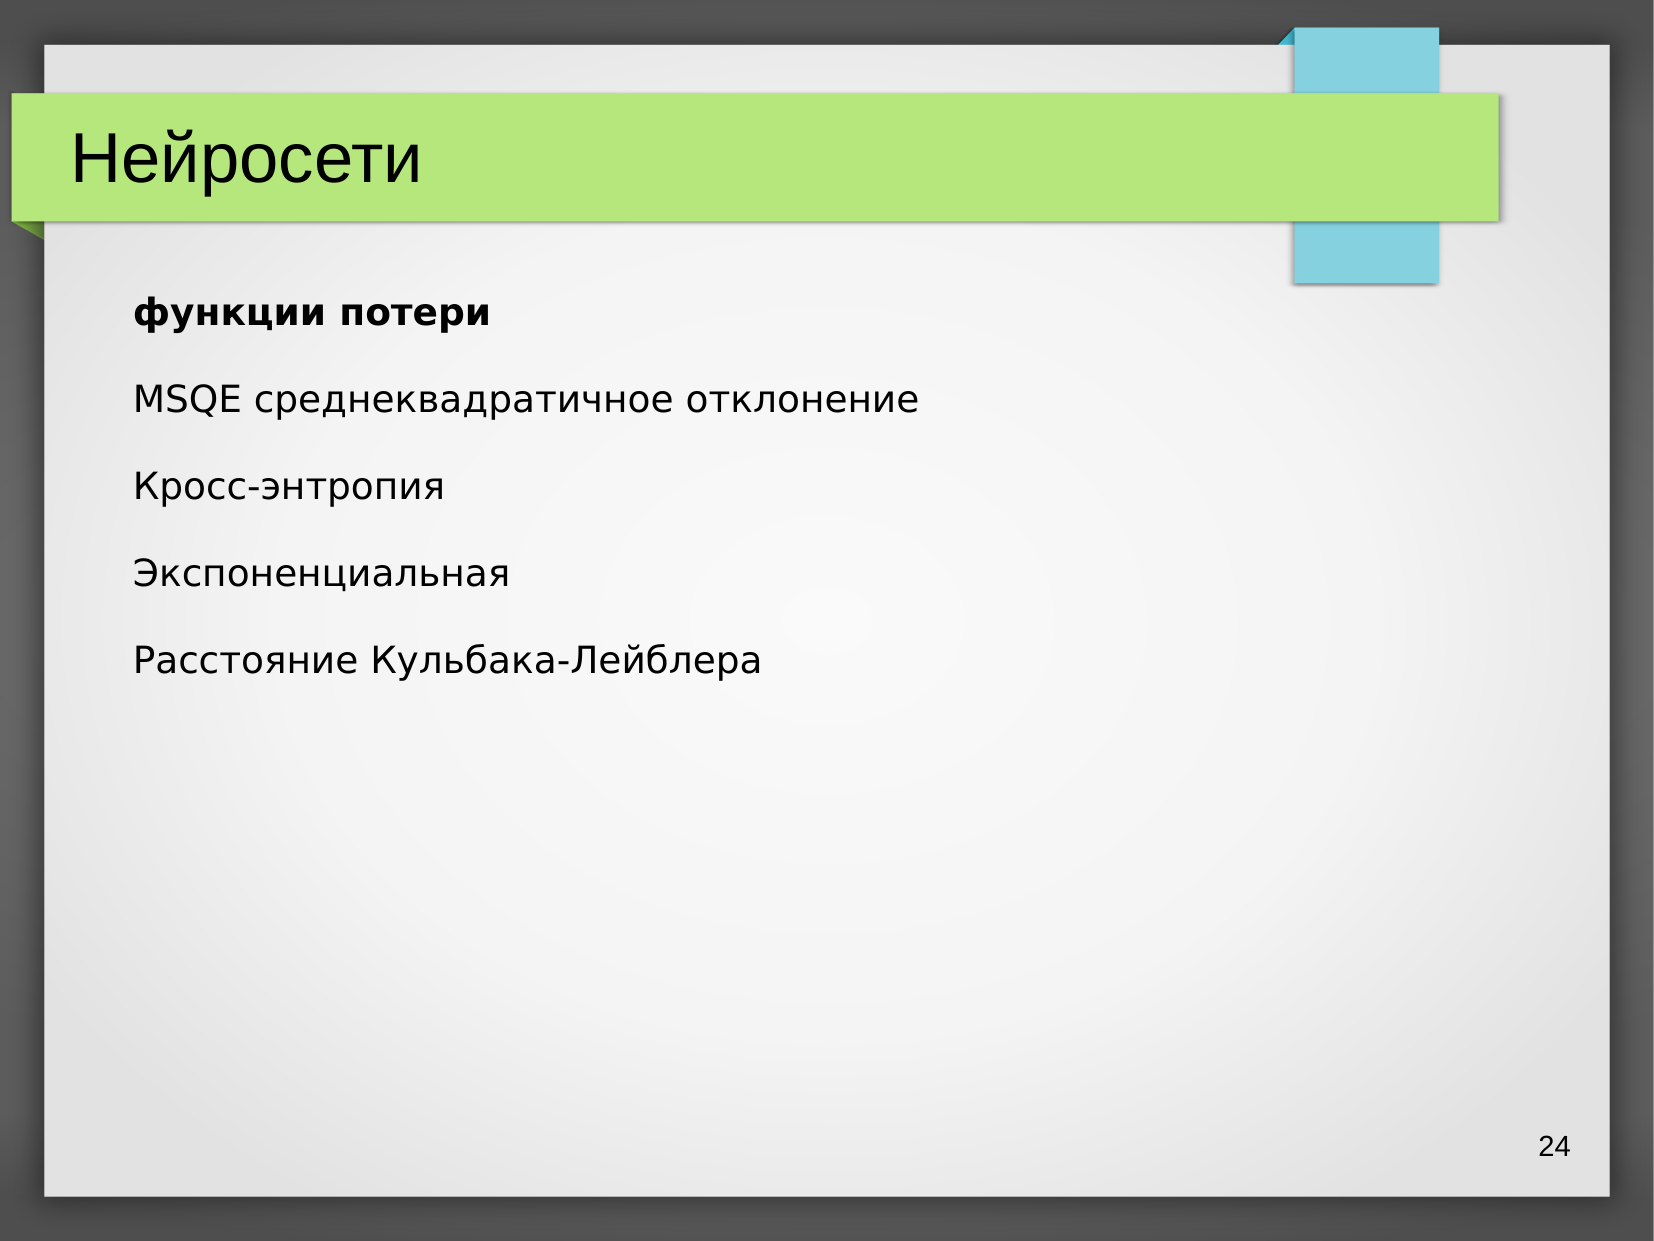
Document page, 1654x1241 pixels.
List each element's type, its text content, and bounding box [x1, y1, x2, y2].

title Нейросети [70, 118, 1205, 199]
picture [0, 0, 1654, 1241]
text_box функции потери MSQE среднеквадратичное отклонение Кросс-энтропия Экспоненциальная Расстояние Кульбака-Лейблера [118, 283, 1276, 1039]
